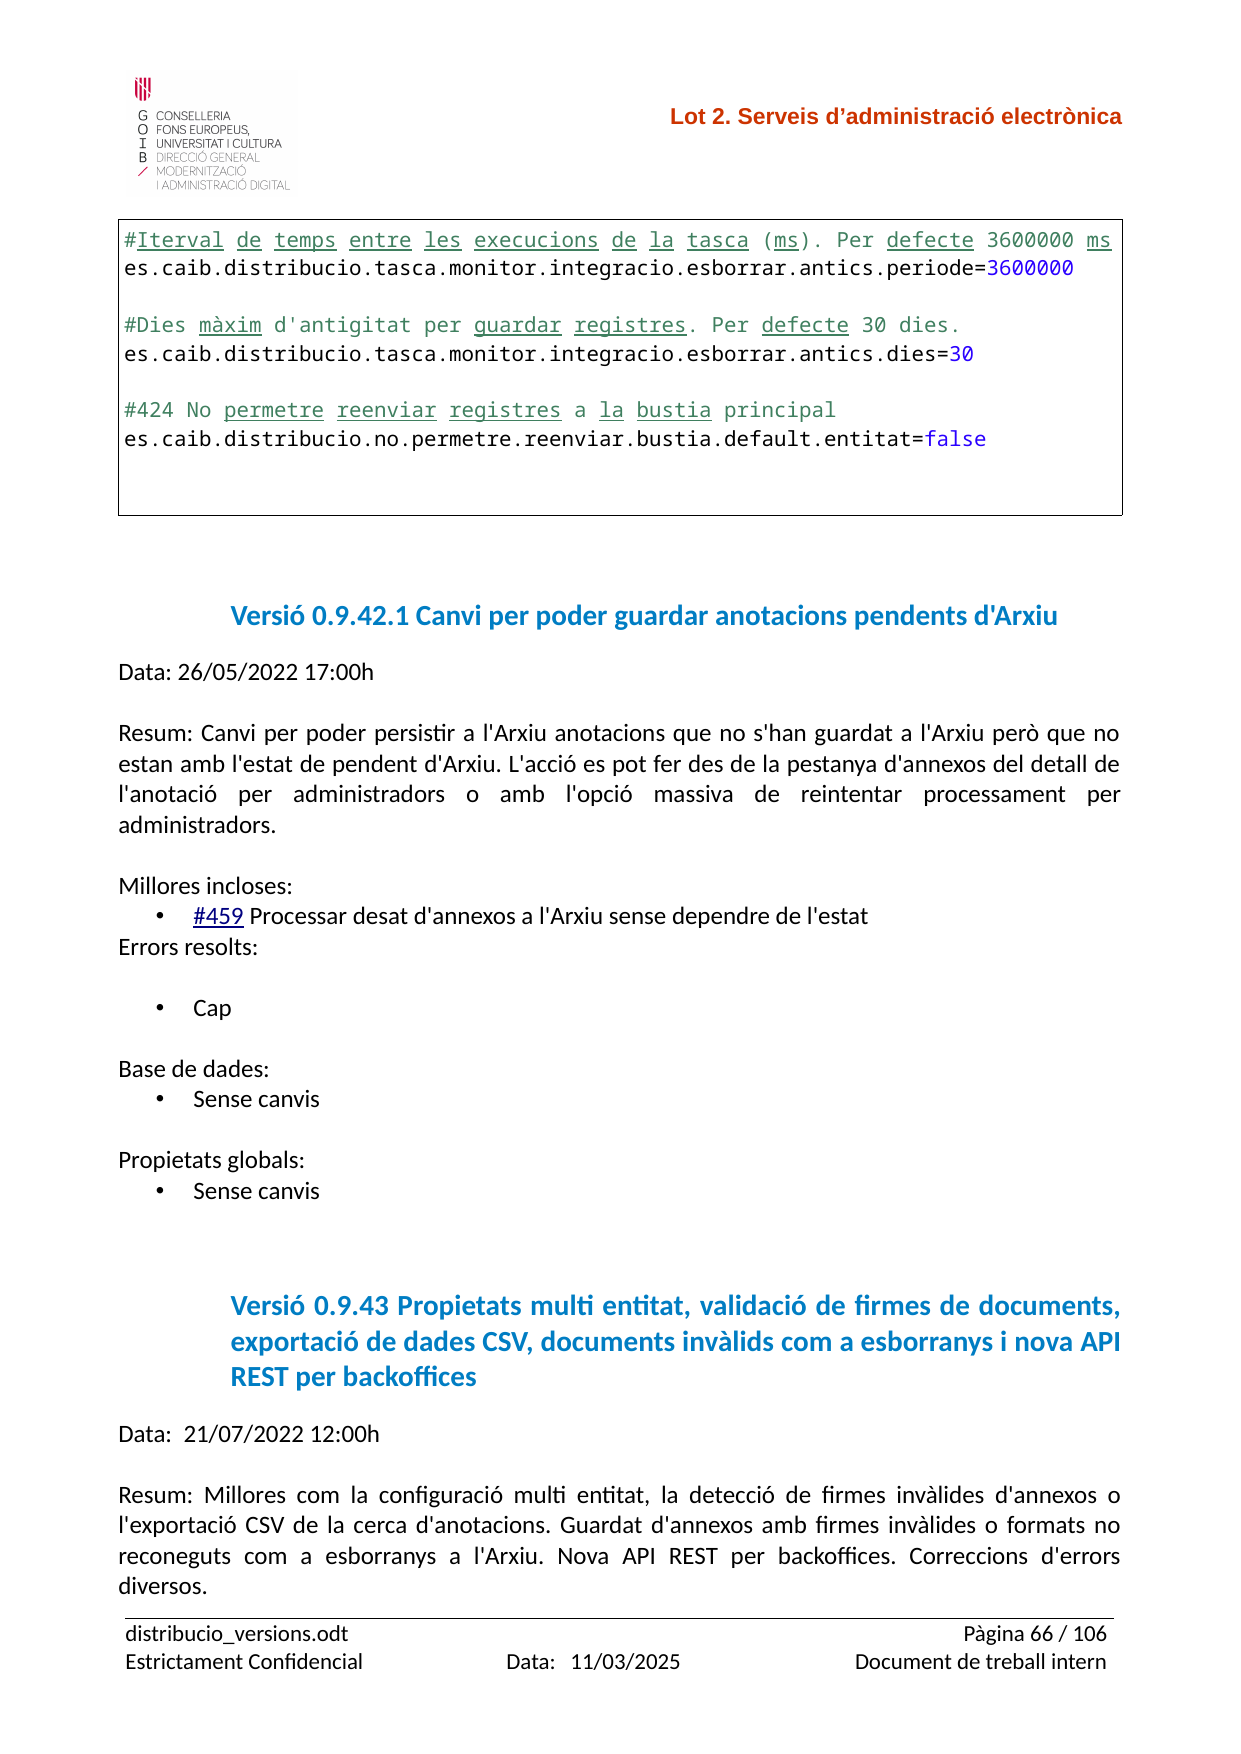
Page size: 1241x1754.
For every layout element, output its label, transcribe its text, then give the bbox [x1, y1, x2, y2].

list #459 Processar desat d'annexos a l'Arxiu sense dependre de l'estat [156, 900, 1122, 931]
subtitle Versió 0.9.43 Propietats multi entitat, validació de firmes de documents, exportació de dades CSV, documents invàlids com a esborranys i nova API REST per backoffices [153, 1287, 1122, 1394]
list Cap [156, 992, 1122, 1022]
text Resum: Canvi per poder persistir a l'Arxiu anotacions que no s'han guardat a l'Arxiu però que no estan amb l'estat de pendent d'Arxiu. L'acció es pot fer des de la pestanya d'annexos del detall de l'anotació per administradors o amb l'opció massiva de reintentar processament per administradors. [118, 717, 1122, 839]
list Sense canvis [156, 1175, 1122, 1206]
text Data: 26/05/2022 17:00h [118, 656, 1122, 687]
table_header #Iterval de temps entre les execucions de la tasca (ms). Per defecte 3600000 ms es.caib.distribucio.tasca.monitor.integracio.esborrar.antics.periode=3600000 #Dies màxim d'antigitat per guardar registres. Per defecte 30 dies. es.caib.distribucio.tasca.monitor.integracio.esborrar.antics.dies=30 #424 No permetre reenviar registres a la bustia principal es.caib.distribucio.no.permetre.reenviar.bustia.default.entitat=false [119, 220, 1122, 515]
text Errors resolts: [118, 931, 1122, 961]
text Propietats globals: [118, 1144, 1122, 1175]
text Data: 21/07/2022 12:00h [118, 1418, 1122, 1448]
text Resum: Millores com la configuració multi entitat, la detecció de firmes invàlides d'annexos o l'exportació CSV de la cerca d'anotacions. Guardat d'annexos amb firmes invàlides o formats no reconeguts com a esborranys a l'Arxiu. Nova API REST per backoffices. Correccions d'errors diversos. [118, 1479, 1122, 1601]
text Base de dades: [118, 1053, 1122, 1083]
list Sense canvis [156, 1083, 1122, 1114]
subtitle Versió 0.9.42.1 Canvi per poder guardar anotacions pendents d'Arxiu [153, 597, 1122, 632]
picture [126, 70, 299, 197]
text Millores incloses: [118, 870, 1122, 900]
